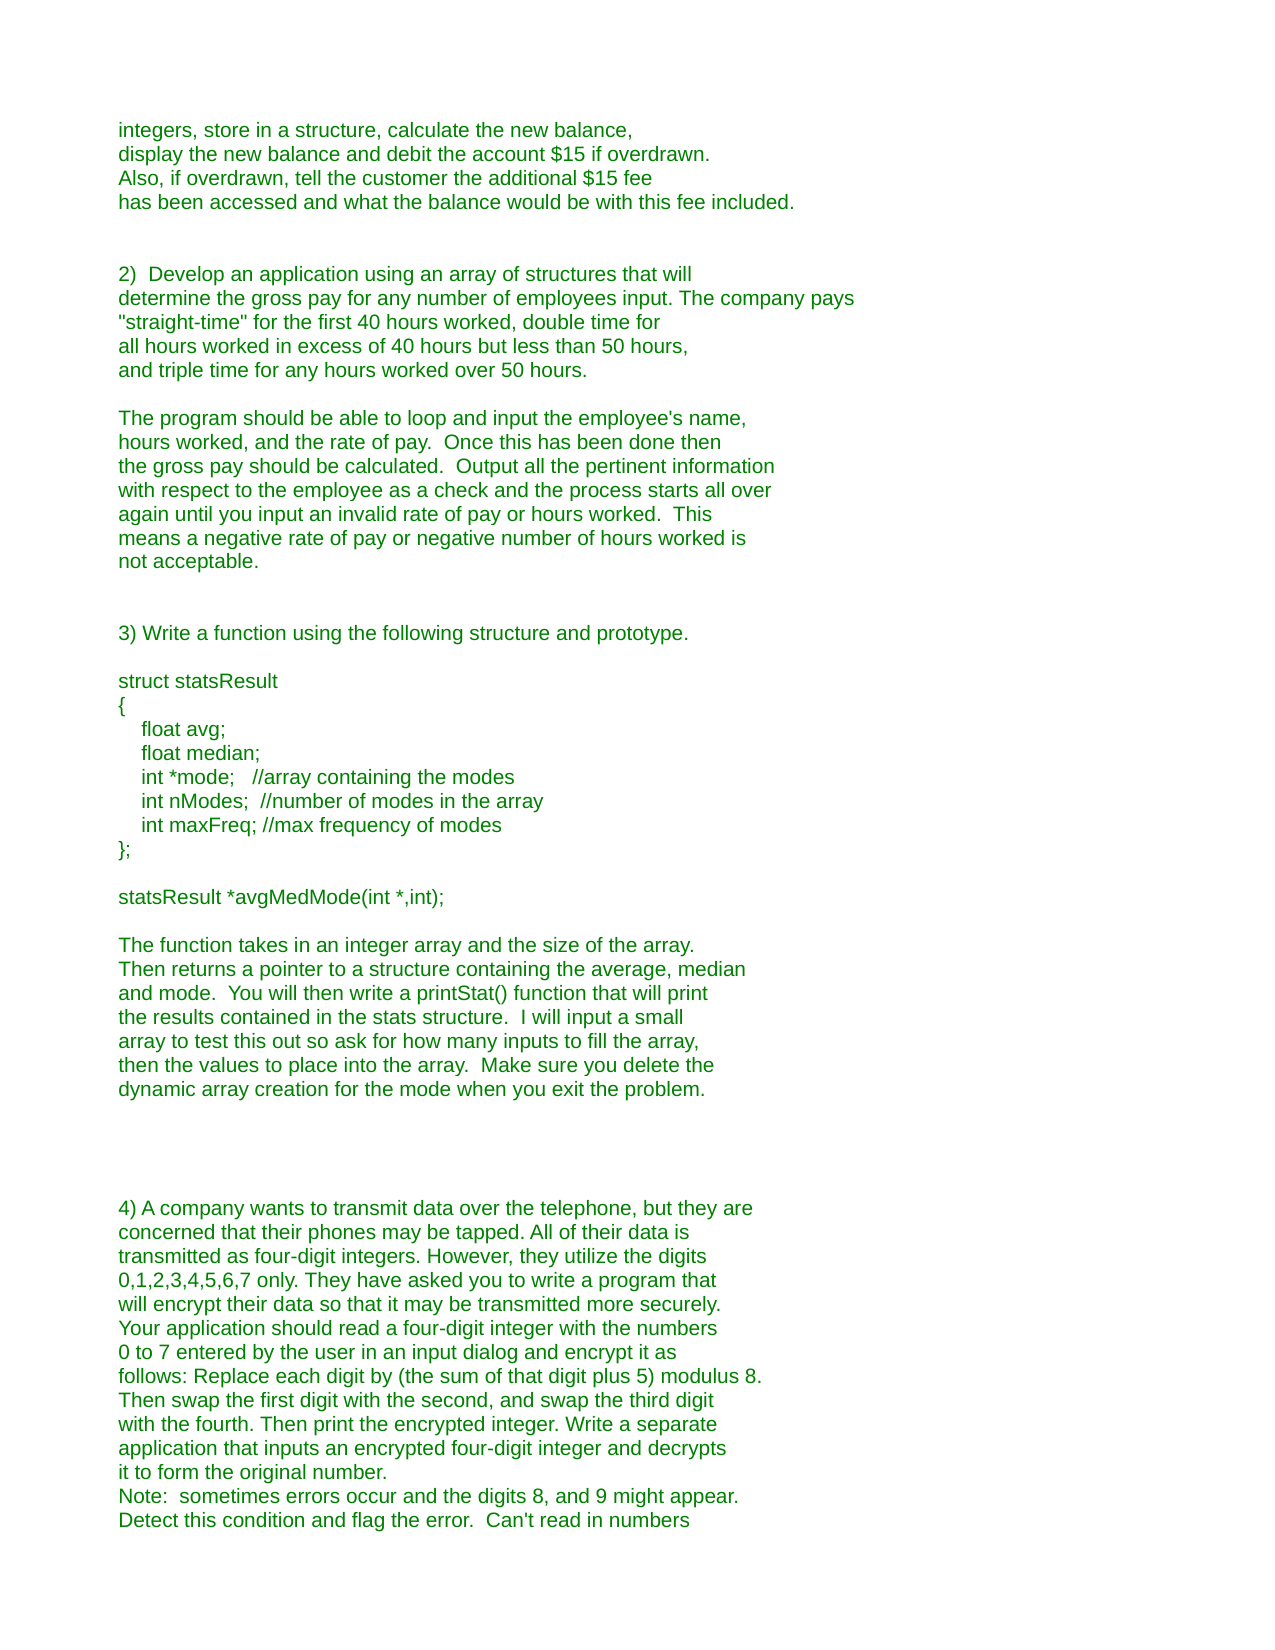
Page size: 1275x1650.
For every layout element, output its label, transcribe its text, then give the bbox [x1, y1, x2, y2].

text hours worked, and the rate of pay. Once this has been done then [118, 429, 1157, 453]
text statsResult *avgMedMode(int *,int); [118, 885, 1157, 909]
text "straight-time" for the first 40 hours worked, double time for [118, 310, 1157, 334]
text dynamic array creation for the mode when you exit the problem. [118, 1076, 1157, 1100]
text float avg; [118, 717, 1157, 741]
text float median; [118, 741, 1157, 765]
text { [118, 693, 1157, 717]
text Also, if overdrawn, tell the customer the additional $15 fee [118, 166, 1157, 190]
text and triple time for any hours worked over 50 hours. [118, 358, 1157, 382]
text the results contained in the stats structure. I will input a small [118, 1004, 1157, 1028]
text 0 to 7 entered by the user in an input dialog and encrypt it as [118, 1340, 1157, 1364]
text then the values to place into the array. Make sure you delete the [118, 1052, 1157, 1076]
text int nModes; //number of modes in the array [118, 789, 1157, 813]
text Then swap the first digit with the second, and swap the third digit [118, 1388, 1157, 1412]
text int maxFreq; //max frequency of modes [118, 813, 1157, 837]
text Then returns a pointer to a structure containing the average, median [118, 957, 1157, 981]
text follows: Replace each digit by (the sum of that digit plus 5) modulus 8. [118, 1364, 1157, 1388]
text again until you input an invalid rate of pay or hours worked. This [118, 501, 1157, 525]
text array to test this out so ask for how many inputs to fill the array, [118, 1028, 1157, 1052]
text concerned that their phones may be tapped. All of their data is [118, 1220, 1157, 1244]
text }; [118, 837, 1157, 861]
text 2) Develop an application using an array of structures that will [118, 262, 1157, 286]
text with respect to the employee as a check and the process starts all over [118, 477, 1157, 501]
text Detect this condition and flag the error. Can't read in numbers [118, 1508, 1157, 1532]
text struct statsResult [118, 669, 1157, 693]
text The function takes in an integer array and the size of the array. [118, 933, 1157, 957]
text means a negative rate of pay or negative number of hours worked is [118, 525, 1157, 549]
text integers, store in a structure, calculate the new balance, [118, 118, 1157, 142]
text The program should be able to loop and input the employee's name, [118, 406, 1157, 429]
text not acceptable. [118, 549, 1157, 573]
text 0,1,2,3,4,5,6,7 only. They have asked you to write a program that [118, 1268, 1157, 1292]
text determine the gross pay for any number of employees input. The company pays [118, 286, 1157, 310]
text 3) Write a function using the following structure and prototype. [118, 621, 1157, 645]
text 4) A company wants to transmit data over the telephone, but they are [118, 1196, 1157, 1220]
text it to form the original number. [118, 1460, 1157, 1484]
text Note: sometimes errors occur and the digits 8, and 9 might appear. [118, 1484, 1157, 1508]
text transmitted as four-digit integers. However, they utilize the digits [118, 1244, 1157, 1268]
text the gross pay should be calculated. Output all the pertinent information [118, 453, 1157, 477]
text will encrypt their data so that it may be transmitted more securely. [118, 1292, 1157, 1316]
text int *mode; //array containing the modes [118, 765, 1157, 789]
text with the fourth. Then print the encrypted integer. Write a separate [118, 1412, 1157, 1436]
text has been accessed and what the balance would be with this fee included. [118, 190, 1157, 214]
text all hours worked in excess of 40 hours but less than 50 hours, [118, 334, 1157, 358]
text display the new balance and debit the account $15 if overdrawn. [118, 142, 1157, 166]
text Your application should read a four-digit integer with the numbers [118, 1316, 1157, 1340]
text application that inputs an encrypted four-digit integer and decrypts [118, 1436, 1157, 1460]
text and mode. You will then write a printStat() function that will print [118, 981, 1157, 1004]
